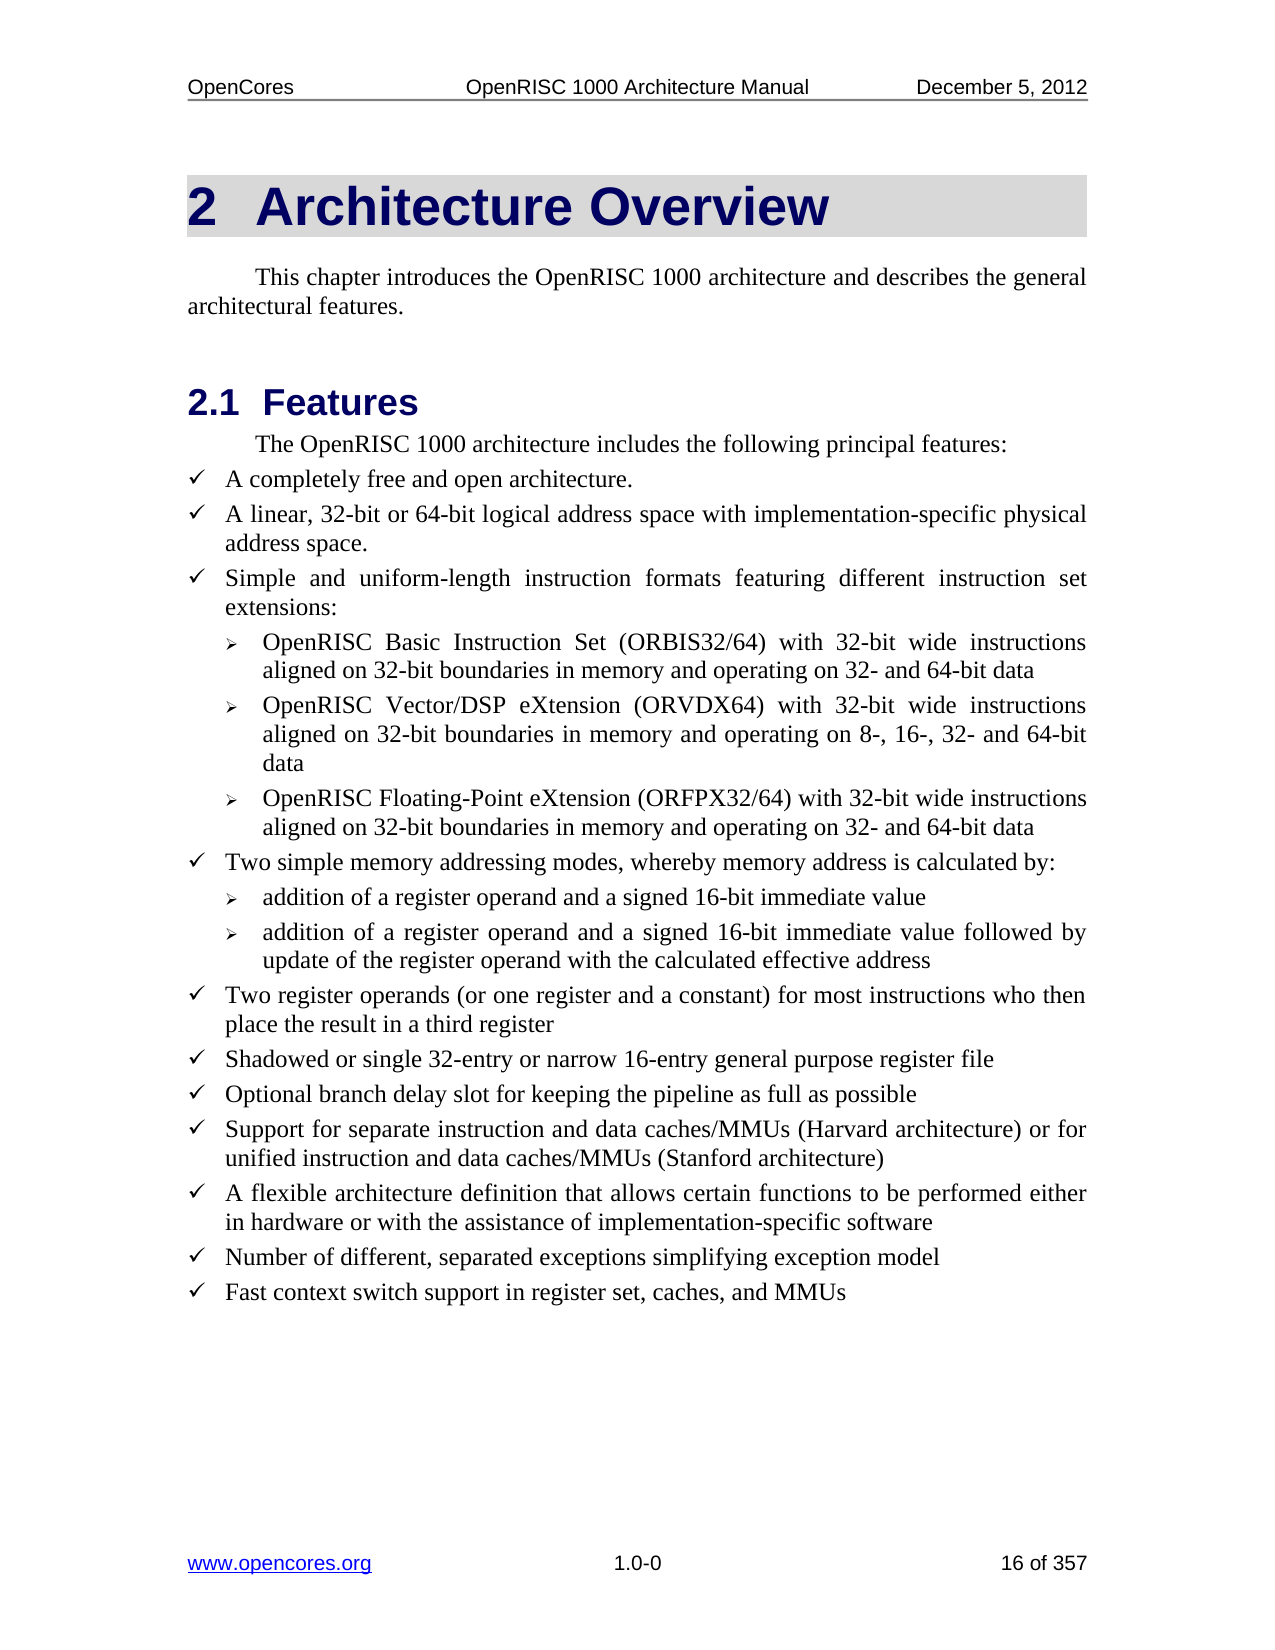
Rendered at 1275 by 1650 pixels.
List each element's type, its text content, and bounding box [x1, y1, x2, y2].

list addition of a register operand and a signed 16-bit immediate value [225, 882, 1087, 910]
list A flexible architecture definition that allows certain functions to be performed either in hardware or with the assistance of implementation-specific software [187, 1178, 1087, 1235]
list Shadowed or single 32-entry or narrow 16-entry general purpose register file [187, 1044, 1087, 1073]
list OpenRISC Floating-Point eXtension (ORFPX32/64) with 32-bit wide instructions aligned on 32-bit boundaries in memory and operating on 32- and 64-bit data [225, 783, 1087, 840]
list Two simple memory addressing modes, whereby memory address is calculated by: [187, 847, 1087, 875]
list A linear, 32-bit or 64-bit logical address space with implementation-specific physical address space. [187, 499, 1087, 557]
list Fast context switch support in register set, caches, and MMUs [187, 1277, 1087, 1305]
list OpenRISC Basic Instruction Set (ORBIS32/64) with 32-bit wide instructions aligned on 32-bit boundaries in memory and operating on 32- and 64-bit data [225, 627, 1087, 684]
list A completely free and open architecture. [187, 464, 1087, 493]
list Support for separate instruction and data caches/MMUs (Harvard architecture) or for unified instruction and data caches/MMUs (Stanford architecture) [187, 1114, 1087, 1172]
list Number of different, separated exceptions simplifying exception model [187, 1242, 1087, 1270]
list addition of a register operand and a signed 16-bit immediate value followed by update of the register operand with the calculated effective address [225, 917, 1087, 974]
text This chapter introduces the OpenRISC 1000 architecture and describes the general architectural features. [187, 262, 1087, 320]
text The OpenRISC 1000 architecture includes the following principal features: [187, 429, 1087, 458]
list Optional branch delay slot for keeping the pipeline as full as possible [187, 1079, 1087, 1108]
list Simple and uniform-length instruction formats featuring different instruction set extensions: [187, 563, 1087, 620]
list OpenRISC Vector/DSP eXtension (ORVDX64) with 32-bit wide instructions aligned on 32-bit boundaries in memory and operating on 8-, 16-, 32- and 64-bit data [225, 690, 1087, 777]
list Two register operands (or one register and a constant) for most instructions who then place the result in a third register [187, 980, 1087, 1038]
subtitle Architecture Overview [187, 175, 1087, 237]
subtitle Features [187, 380, 1087, 423]
